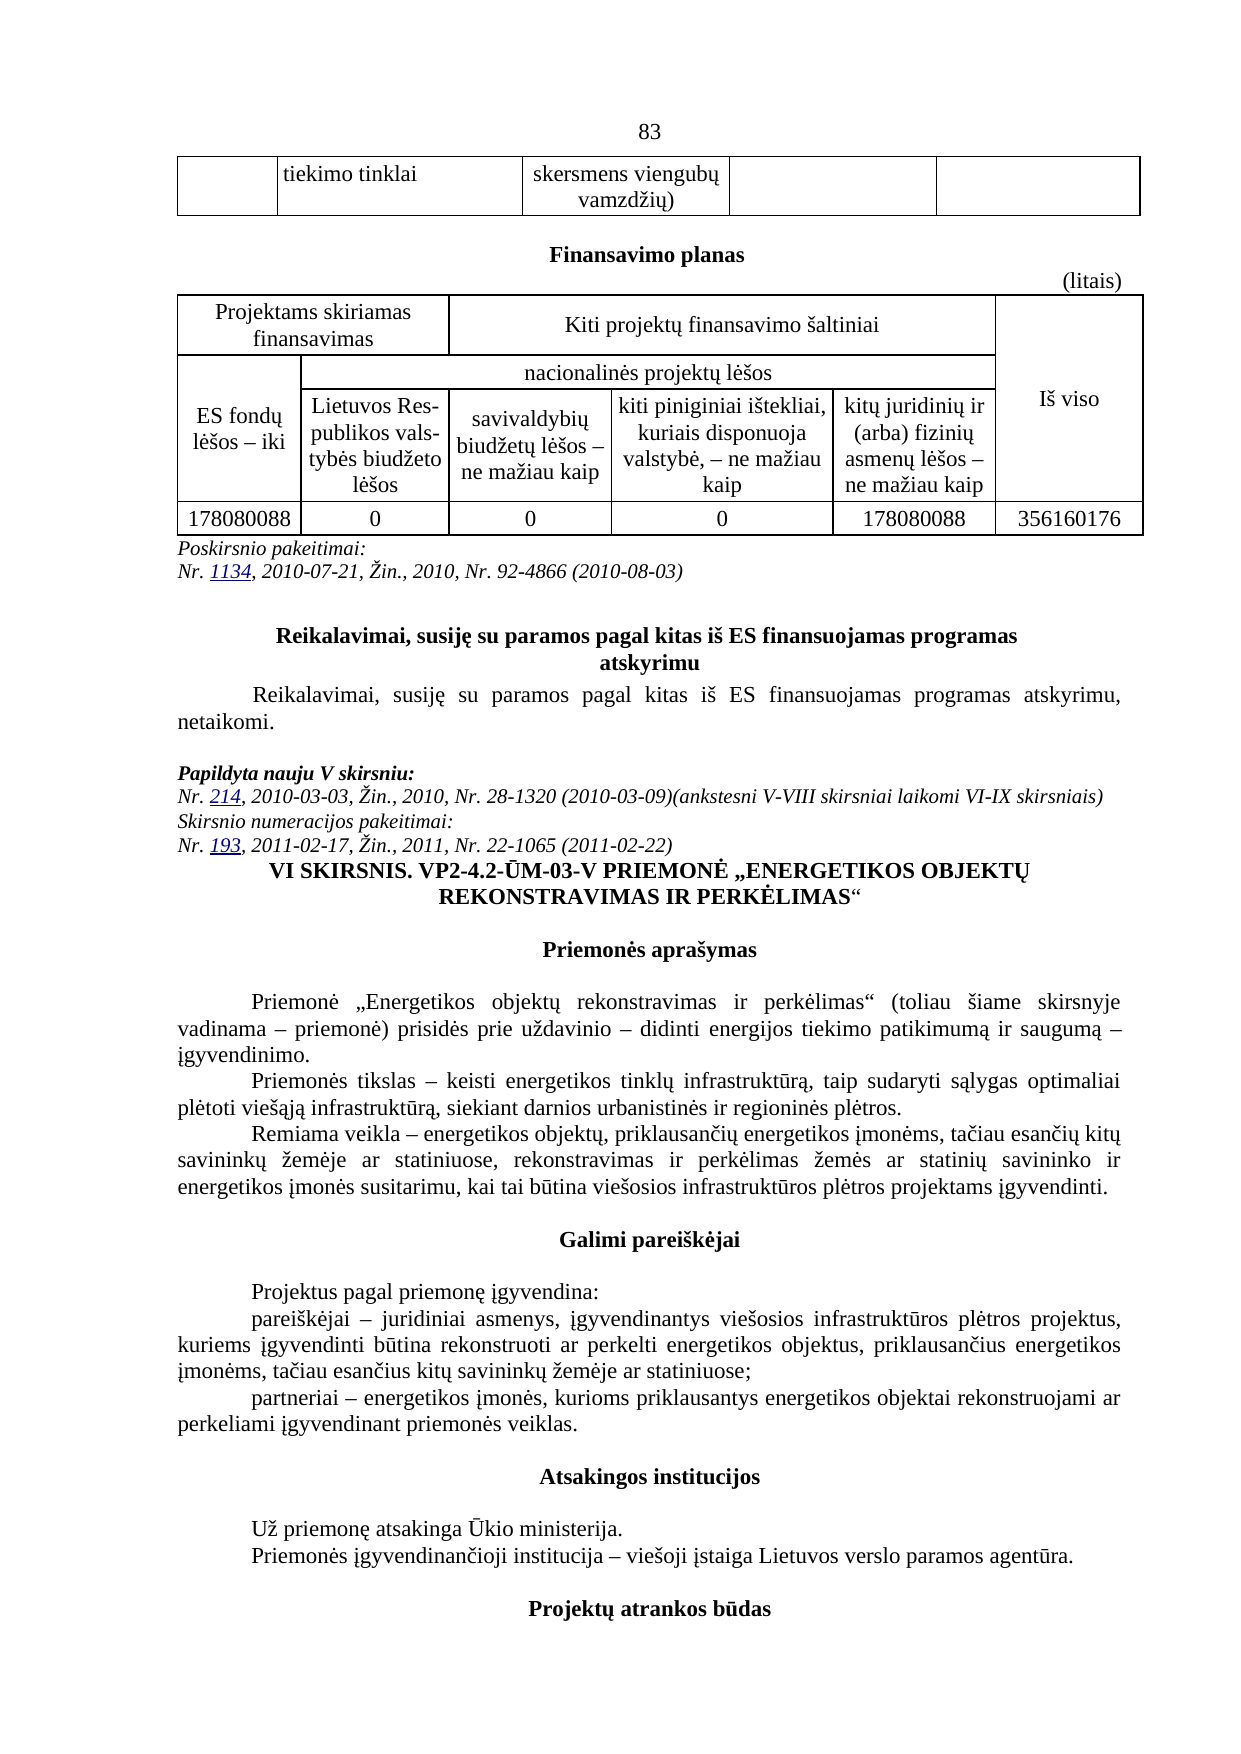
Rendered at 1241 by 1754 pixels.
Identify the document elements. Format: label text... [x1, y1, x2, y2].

table_cell 178080088 [178, 502, 300, 534]
text pareiškėjai – juridiniai asmenys, įgyvendinantys viešosios infrastruktūros plėtros projektus, kuriems įgyvendinti būtina rekonstruoti ar perkelti energetikos objektus, priklausančius energetikos įmonėms, tačiau esančius kitų savininkų žemėje ar statiniuose; [177, 1305, 1122, 1384]
table_header Projektams skiriamas finansavimas [178, 296, 448, 354]
table_cell 0 [302, 502, 448, 534]
table_cell 178080088 [834, 502, 995, 534]
text Finansavimo planas [177, 241, 1122, 268]
text (litais) [177, 268, 1122, 294]
table_cell 0 [450, 502, 611, 534]
text VI SKIRSNIS. VP2-4.2-ŪM-03-V PRIEMONĖ „ENERGETIKOS OBJEKTŲ REKONSTRAVIMAS IR PERKĖLIMAS“ [177, 857, 1122, 909]
table_cell savivaldybių biudžetų lėšos – ne mažiau kaip [450, 390, 611, 501]
table_header Iš viso [996, 296, 1142, 501]
text Priemonės įgyvendinančioji institucija – viešoji įstaiga Lietuvos verslo paramos agentūra. [177, 1542, 1122, 1568]
text Atsakingos institucijos [177, 1463, 1122, 1489]
text Projektus pagal priemonę įgyvendina: [177, 1278, 1122, 1305]
text Priemonės aprašymas [177, 936, 1122, 962]
text Projektų atrankos būdas [177, 1594, 1122, 1621]
text Reikalavimai, susiję su paramos pagal kitas iš ES finansuojamas programas atskyrimu, netaikomi. [177, 681, 1122, 734]
table_cell kiti piniginiai ištekliai, kuriais disponuoja valstybė, – ne mažiau kaip [612, 390, 832, 501]
text Už priemonę atsakinga Ūkio ministerija. [177, 1516, 1122, 1542]
text Nr. 214, 2010-03-03, Žin., 2010, Nr. 28-1320 (2010-03-09)(ankstesni V-VIII skirsniai laikomi VI-IX skirsniais) [177, 784, 1122, 808]
table_cell [178, 157, 277, 215]
text Priemonės tikslas – keisti energetikos tinklų infrastruktūrą, taip sudaryti sąlygas optimaliai plėtoti viešąją infrastruktūrą, siekiant darnios urbanistinės ir regioninės plėtros. [177, 1067, 1122, 1120]
text Reikalavimai, susiję su paramos pagal kitas iš ES finansuojamas programas atskyrimu [177, 596, 1122, 675]
text partneriai – energetikos įmonės, kurioms priklausantys energetikos objektai rekonstruojami ar perkeliami įgyvendinant priemonės veiklas. [177, 1384, 1122, 1436]
text Poskirsnio pakeitimai: [177, 536, 1122, 559]
table_cell [730, 157, 936, 215]
table_cell skersmens viengubų vamzdžių) [523, 157, 729, 215]
text Galimi pareiškėjai [177, 1226, 1122, 1252]
table_cell Lietuvos Res- publikos vals- tybės biudžeto lėšos [302, 390, 448, 501]
text Skirsnio numeracijos pakeitimai: [177, 808, 1122, 833]
table_cell nacionalinės projektų lėšos [302, 356, 995, 388]
table_header Kiti projektų finansavimo šaltiniai [450, 296, 995, 354]
table_cell kitų juridinių ir (arba) fizinių asmenų lėšos – ne mažiau kaip [834, 390, 995, 501]
table_cell 0 [612, 502, 832, 534]
text Priemonė „Energetikos objektų rekonstravimas ir perkėlimas“ (toliau šiame skirsnyje vadinama – priemonė) prisidės prie uždavinio – didinti energijos tiekimo patikimumą ir saugumą – įgyvendinimo. [177, 988, 1122, 1067]
text Papildyta nauju V skirsniu: [177, 760, 1122, 784]
text Nr. 1134, 2010-07-21, Žin., 2010, Nr. 92-4866 (2010-08-03) [177, 559, 1122, 583]
table_cell ES fondų lėšos – iki [178, 356, 300, 501]
text Nr. 193, 2011-02-17, Žin., 2011, Nr. 22-1065 (2011-02-22) [177, 833, 1122, 857]
table_cell [937, 157, 1139, 215]
text Remiama veikla – energetikos objektų, priklausančių energetikos įmonėms, tačiau esančių kitų savininkų žemėje ar statiniuose, rekonstravimas ir perkėlimas žemės ar statinių savininko ir energetikos įmonės susitarimu, kai tai būtina viešosios infrastruktūros plėtros projektams įgyvendinti. [177, 1120, 1122, 1199]
table_cell tiekimo tinklai [278, 157, 522, 215]
table_cell 356160176 [996, 502, 1142, 534]
